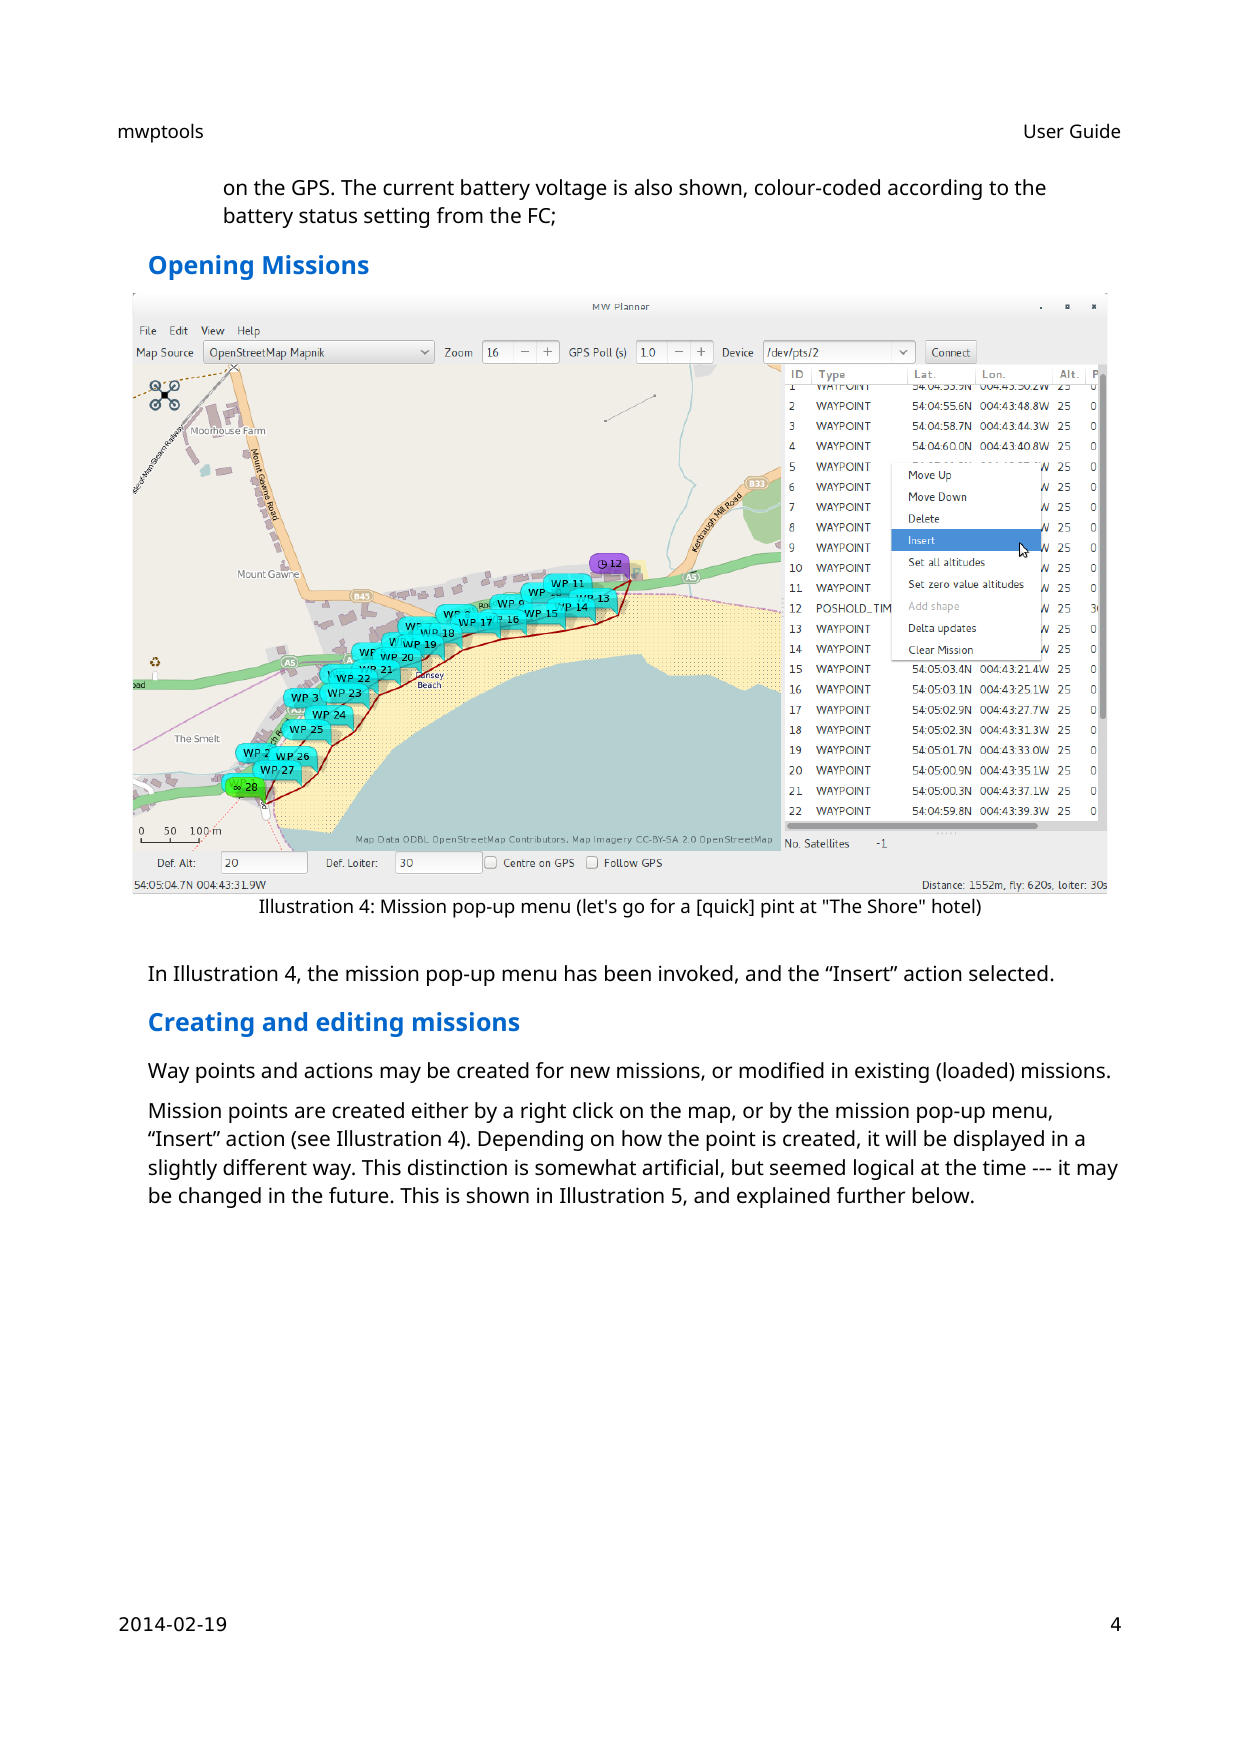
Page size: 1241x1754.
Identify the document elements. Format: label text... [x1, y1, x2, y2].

text Way points and actions may be created for new missions, or modified in existing (loaded) missions. [148, 1056, 1122, 1084]
list on the GPS. The current battery voltage is also shown, colour-coded according to the battery status setting from the FC; [185, 173, 1122, 229]
text Illustration 4: Mission pop-up menu (let's go for a [quick] pint at "The Shore" hotel) [133, 894, 1107, 919]
subtitle Creating and editing missions [148, 1004, 1122, 1038]
picture [132, 293, 1108, 894]
text Mission points are created either by a right click on the map, or by the mission pop-up menu, “Insert” action (see Illustration 4). Depending on how the point is created, it will be displayed in a slightly different way. This distinction is somewhat artificial, but seemed logical at the time --- it may be changed in the future. This is shown in Illustration 5, and explained further below. [148, 1096, 1122, 1209]
text In Illustration 4, the mission pop-up menu has been invoked, and the “Insert” action selected. [148, 959, 1122, 987]
subtitle Opening Missions [148, 247, 1122, 281]
